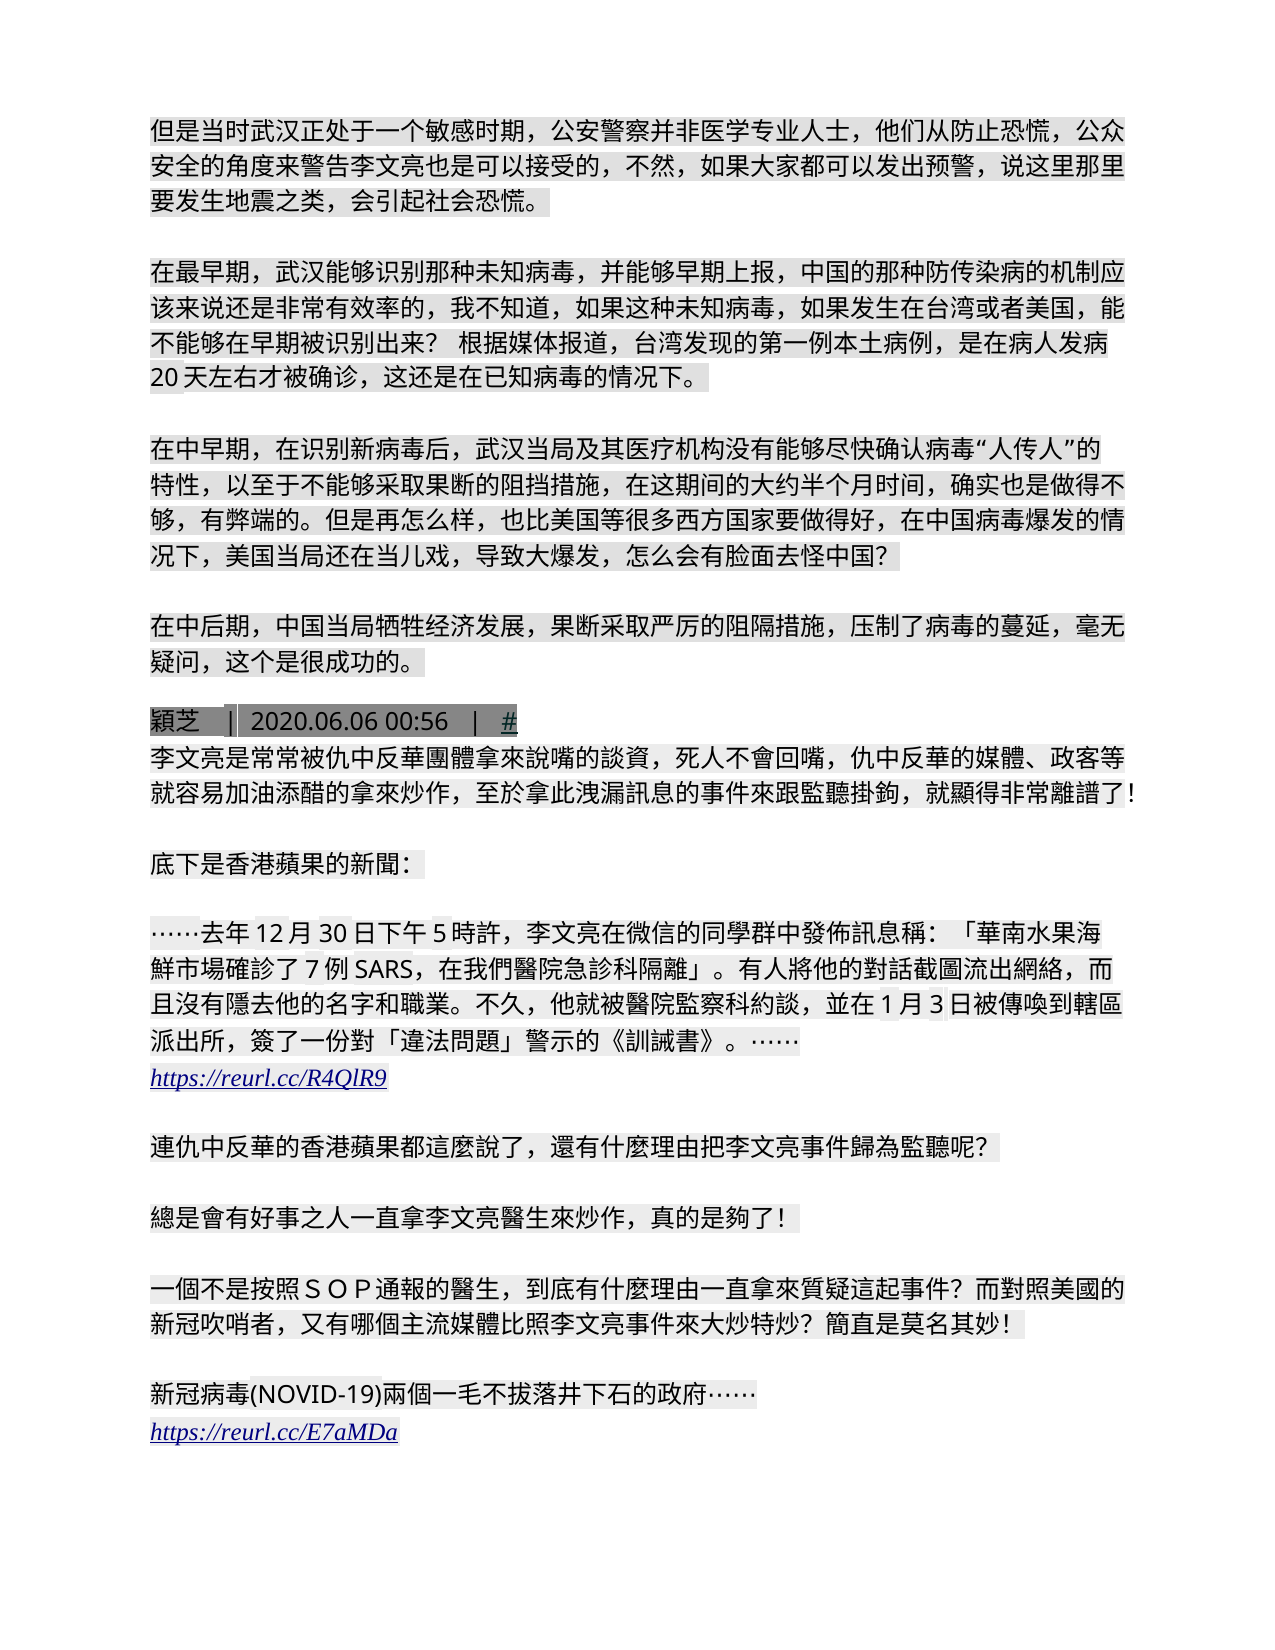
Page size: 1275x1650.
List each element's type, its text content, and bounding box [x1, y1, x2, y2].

text 穎芝 | 2020.06.06 00:56 | # [150, 702, 1125, 737]
text 但是当时武汉正处于一个敏感时期，公安警察并非医学专业人士，他们从防止恐慌，公众安全的角度来警告李文亮也是可以接受的，不然，如果大家都可以发出预警，说这里那里要发生地震之类，会引起社会恐慌。 在最早期，武汉能够识别那种未知病毒，并能够早期上报，中国的那种防传染病的机制应该来说还是非常有效率的，我不知道，如果这种未知病毒，如果发生在台湾或者美国，能不能够在早期被识别出来？ 根据媒体报道，台湾发现的第一例本土病例，是在病人发病20天左右才被确诊，这还是在已知病毒的情况下。 在中早期，在识别新病毒后，武汉当局及其医疗机构没有能够尽快确认病毒“人传人”的特性，以至于不能够采取果断的阻挡措施，在这期间的大约半个月时间，确实也是做得不够，有弊端的。但是再怎么样，也比美国等很多西方国家要做得好，在中国病毒爆发的情况下，美国当局还在当儿戏，导致大爆发，怎么会有脸面去怪中国？ 在中后期，中国当局牺牲经济发展，果断采取严厉的阻隔措施，压制了病毒的蔓延，毫无疑问，这个是很成功的。 [150, 75, 1125, 677]
text 李文亮是常常被仇中反華團體拿來說嘴的談資，死人不會回嘴，仇中反華的媒體、政客等就容易加油添醋的拿來炒作，至於拿此洩漏訊息的事件來跟監聽掛鉤，就顯得非常離譜了！ 底下是香港蘋果的新聞： ⋯⋯去年12月30日下午5時許，李文亮在微信的同學群中發佈訊息稱：「華南水果海鮮市場確診了7例SARS，在我們醫院急診科隔離」。有人將他的對話截圖流出網絡，而且沒有隱去他的名字和職業。不久，他就被醫院監察科約談，並在1月3日被傳喚到轄區派出所，簽了一份對「違法問題」警示的《訓誡書》。⋯⋯ https://reurl.cc/R4QlR9 連仇中反華的香港蘋果都這麼說了，還有什麼理由把李文亮事件歸為監聽呢？ 總是會有好事之人一直拿李文亮醫生來炒作，真的是夠了！ 一個不是按照ＳＯＰ通報的醫生，到底有什麼理由一直拿來質疑這起事件？而對照美國的新冠吹哨者，又有哪個主流媒體比照李文亮事件來大炒特炒？簡直是莫名其妙！ 新冠病毒(NOVID-19)兩個一毛不拔落井下石的政府⋯⋯ https://reurl.cc/E7aMDa [150, 737, 1125, 1552]
